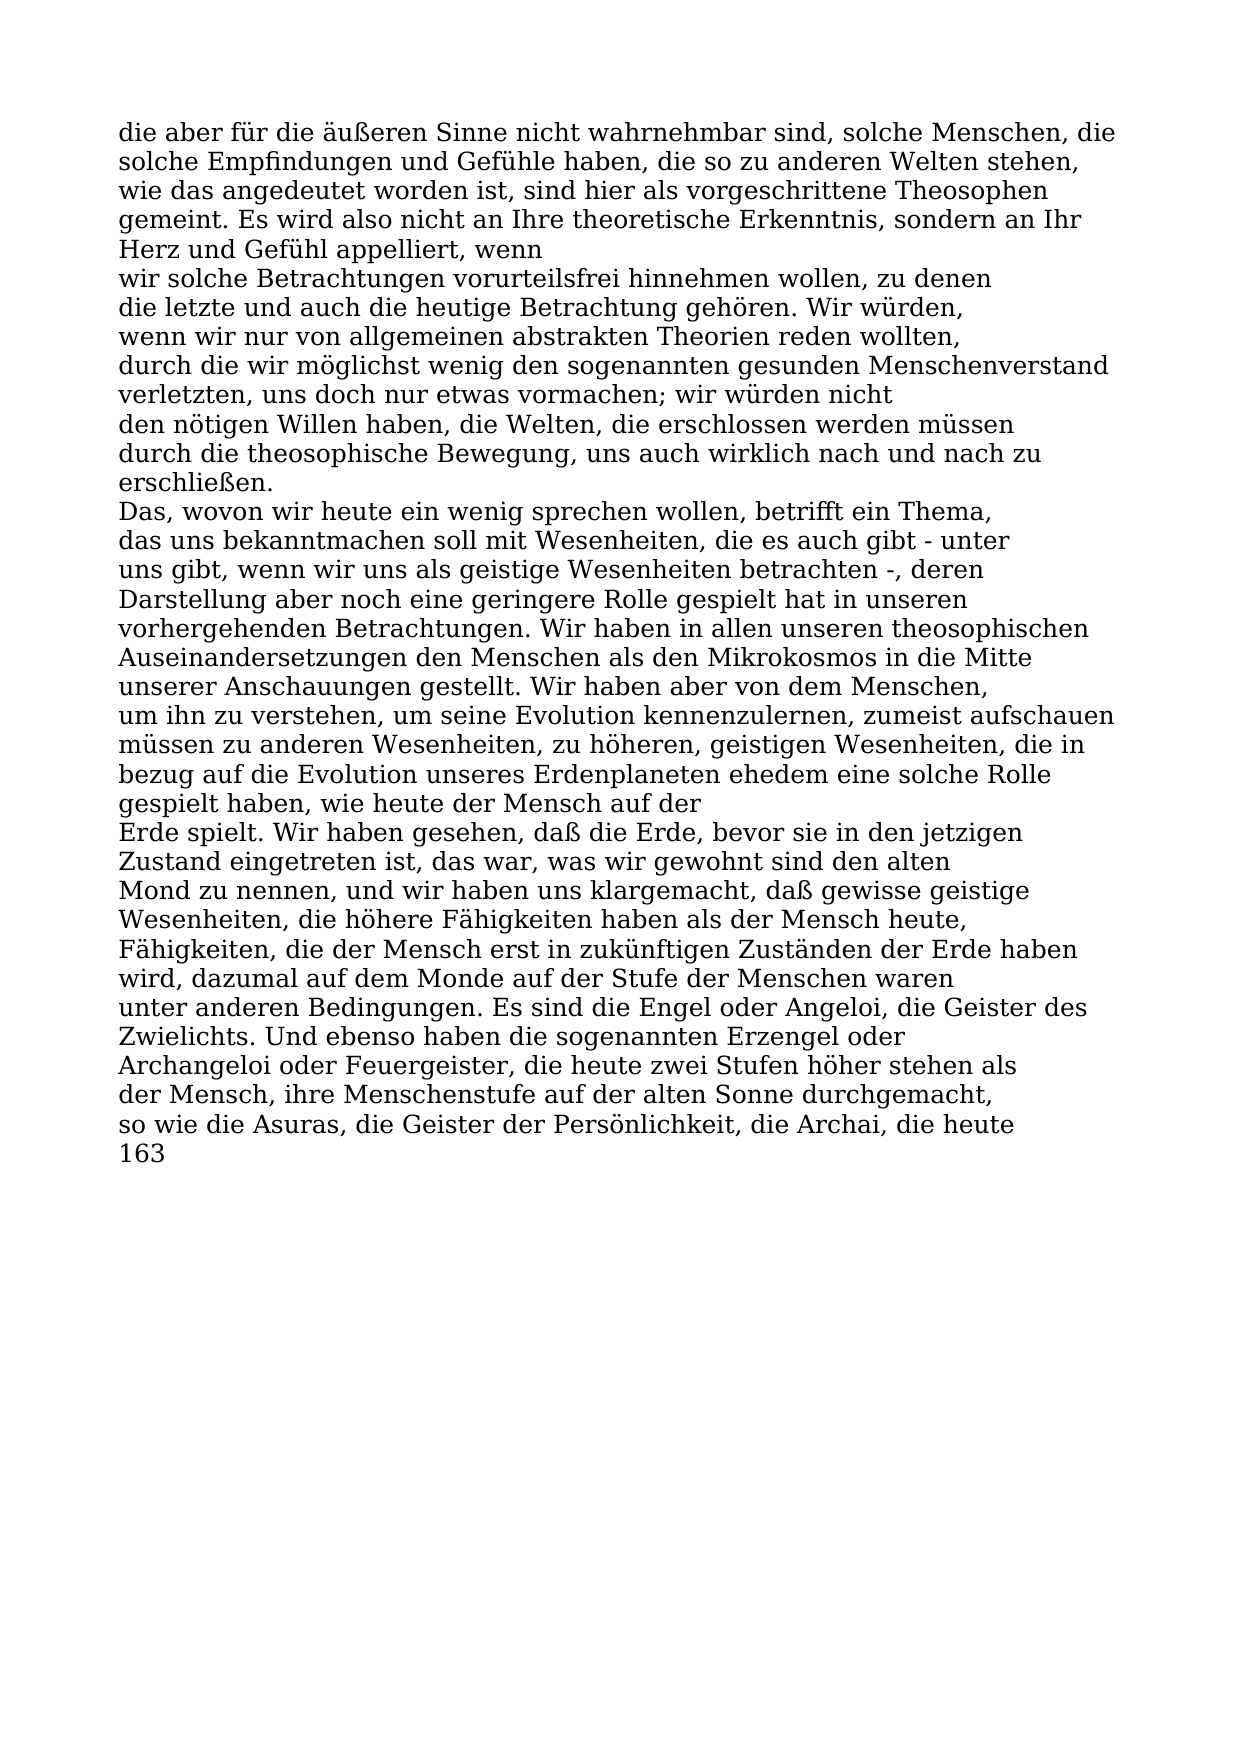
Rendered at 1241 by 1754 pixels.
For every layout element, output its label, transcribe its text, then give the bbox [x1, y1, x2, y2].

text Auseinandersetzungen den Menschen als den Mikrokosmos in die Mitte [118, 643, 1122, 672]
text Das, wovon wir heute ein wenig sprechen wollen, betrifft ein Thema, [118, 497, 1122, 526]
text unserer Anschauungen gestellt. Wir haben aber von dem Menschen, [118, 672, 1122, 701]
text die aber für die äußeren Sinne nicht wahrnehmbar sind, solche Menschen, die solche Empfindungen und Gefühle haben, die so zu anderen Welten stehen, wie das angedeutet worden ist, sind hier als vorgeschrittene Theosophen gemeint. Es wird also nicht an Ihre theoretische Erkenntnis, sondern an Ihr Herz und Gefühl appelliert, wenn [118, 118, 1122, 264]
text Zustand eingetreten ist, das war, was wir gewohnt sind den alten [118, 847, 1122, 876]
text Archangeloi oder Feuergeister, die heute zwei Stufen höher stehen als [118, 1051, 1122, 1081]
text 163 [118, 1139, 1122, 1168]
text um ihn zu verstehen, um seine Evolution kennenzulernen, zumeist aufschauen müssen zu anderen Wesenheiten, zu höheren, geistigen Wesenheiten, die in bezug auf die Evolution unseres Erdenplaneten ehedem eine solche Rolle gespielt haben, wie heute der Mensch auf der [118, 701, 1122, 818]
text unter anderen Bedingungen. Es sind die Engel oder Angeloi, die Geister des Zwielichts. Und ebenso haben die sogenannten Erzengel oder [118, 993, 1122, 1051]
text die letzte und auch die heutige Betrachtung gehören. Wir würden, [118, 293, 1122, 322]
text der Mensch, ihre Menschenstufe auf der alten Sonne durchgemacht, [118, 1081, 1122, 1110]
text Mond zu nennen, und wir haben uns klargemacht, daß gewisse geistige [118, 876, 1122, 906]
text Wesenheiten, die höhere Fähigkeiten haben als der Mensch heute, Fähigkeiten, die der Mensch erst in zukünftigen Zuständen der Erde haben wird, dazumal auf dem Monde auf der Stufe der Menschen waren [118, 906, 1122, 993]
text das uns bekanntmachen soll mit Wesenheiten, die es auch gibt - unter [118, 526, 1122, 556]
text Erde spielt. Wir haben gesehen, daß die Erde, bevor sie in den jetzigen [118, 818, 1122, 847]
text erschließen. [118, 468, 1122, 497]
text durch die theosophische Bewegung, uns auch wirklich nach und nach zu [118, 439, 1122, 468]
text den nötigen Willen haben, die Welten, die erschlossen werden müssen [118, 410, 1122, 439]
text durch die wir möglichst wenig den sogenannten gesunden Menschenverstand verletzten, uns doch nur etwas vormachen; wir würden nicht [118, 351, 1122, 410]
text uns gibt, wenn wir uns als geistige Wesenheiten betrachten -, deren [118, 556, 1122, 585]
text so wie die Asuras, die Geister der Persönlichkeit, die Archai, die heute [118, 1110, 1122, 1139]
text Darstellung aber noch eine geringere Rolle gespielt hat in unseren vorhergehenden Betrachtungen. Wir haben in allen unseren theosophischen [118, 585, 1122, 643]
text wir solche Betrachtungen vorurteilsfrei hinnehmen wollen, zu denen [118, 264, 1122, 293]
text wenn wir nur von allgemeinen abstrakten Theorien reden wollten, [118, 322, 1122, 351]
